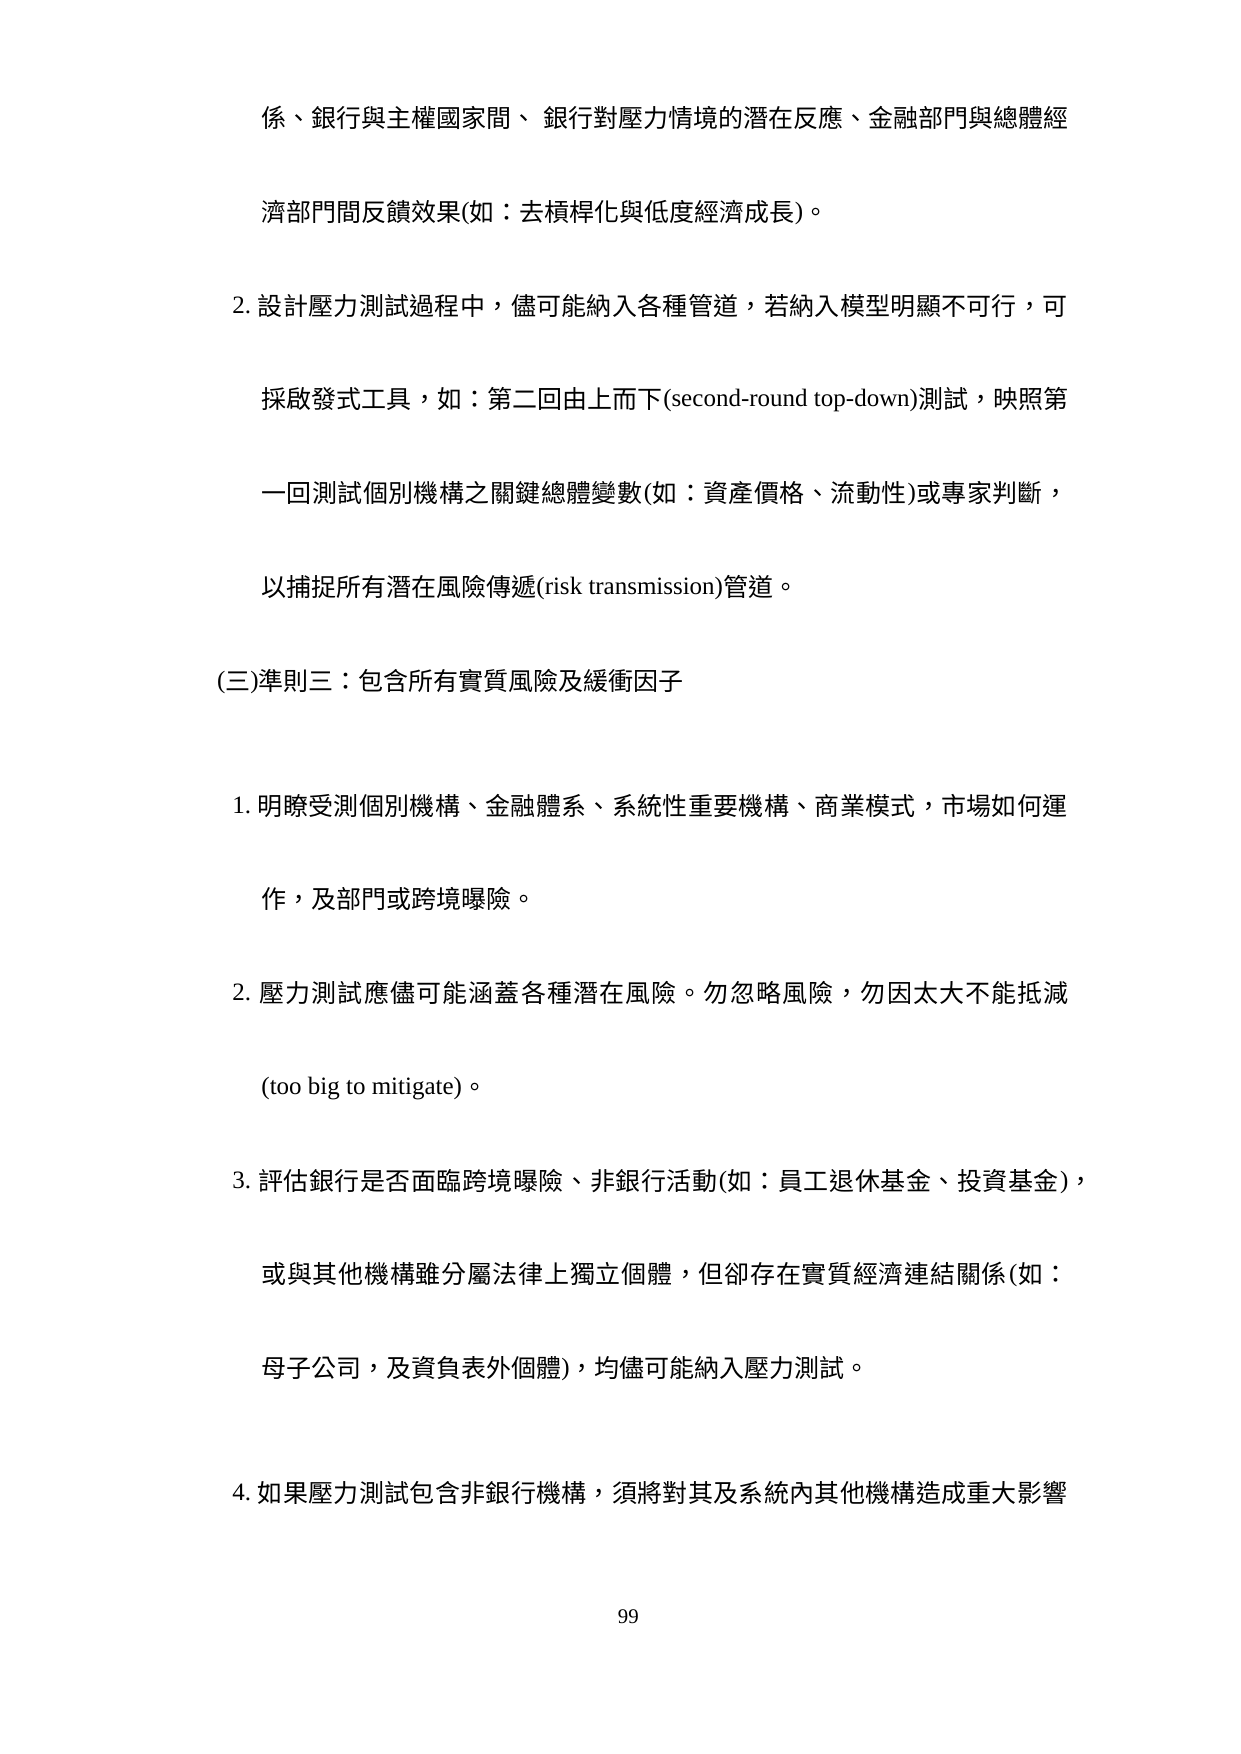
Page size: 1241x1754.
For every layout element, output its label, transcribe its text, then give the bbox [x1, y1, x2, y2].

text 4. 如果壓力測試包含非銀行機構，須將對其及系統內其他機構造成重大影響 [232, 1450, 1069, 1512]
text 1. 明瞭受測個別機構、金融體系、系統性重要機構、商業模式，市場如何運作，及部門或跨境曝險。 [232, 762, 1069, 919]
text (三)準則三：包含所有實質風險及緩衝因子 [217, 637, 1069, 700]
text 2. 設計壓力測試過程中，儘可能納入各種管道，若納入模型明顯不可行，可採啟發式工具，如：第二回由上而下(second-round top-down)測試，映照第一回測試個別機構之關鍵總體變數(如：資產價格、流動性)或專家判斷，以捕捉所有潛在風險傳遞(risk transmission)管道。 [232, 262, 1069, 606]
text 係、銀行與主權國家間、 銀行對壓力情境的潛在反應、金融部門與總體經濟部門間反饋效果(如：去槓桿化與低度經濟成長)。 [232, 75, 1069, 231]
text 2. 壓力測試應儘可能涵蓋各種潛在風險。勿忽略風險，勿因太大不能抵減(too big to mitigate)。 [232, 950, 1069, 1106]
text 3. 評估銀行是否面臨跨境曝險、非銀行活動(如：員工退休基金、投資基金)，或與其他機構雖分屬法律上獨立個體，但卻存在實質經濟連結關係(如：母子公司，及資負表外個體)，均儘可能納入壓力測試。 [232, 1137, 1069, 1387]
